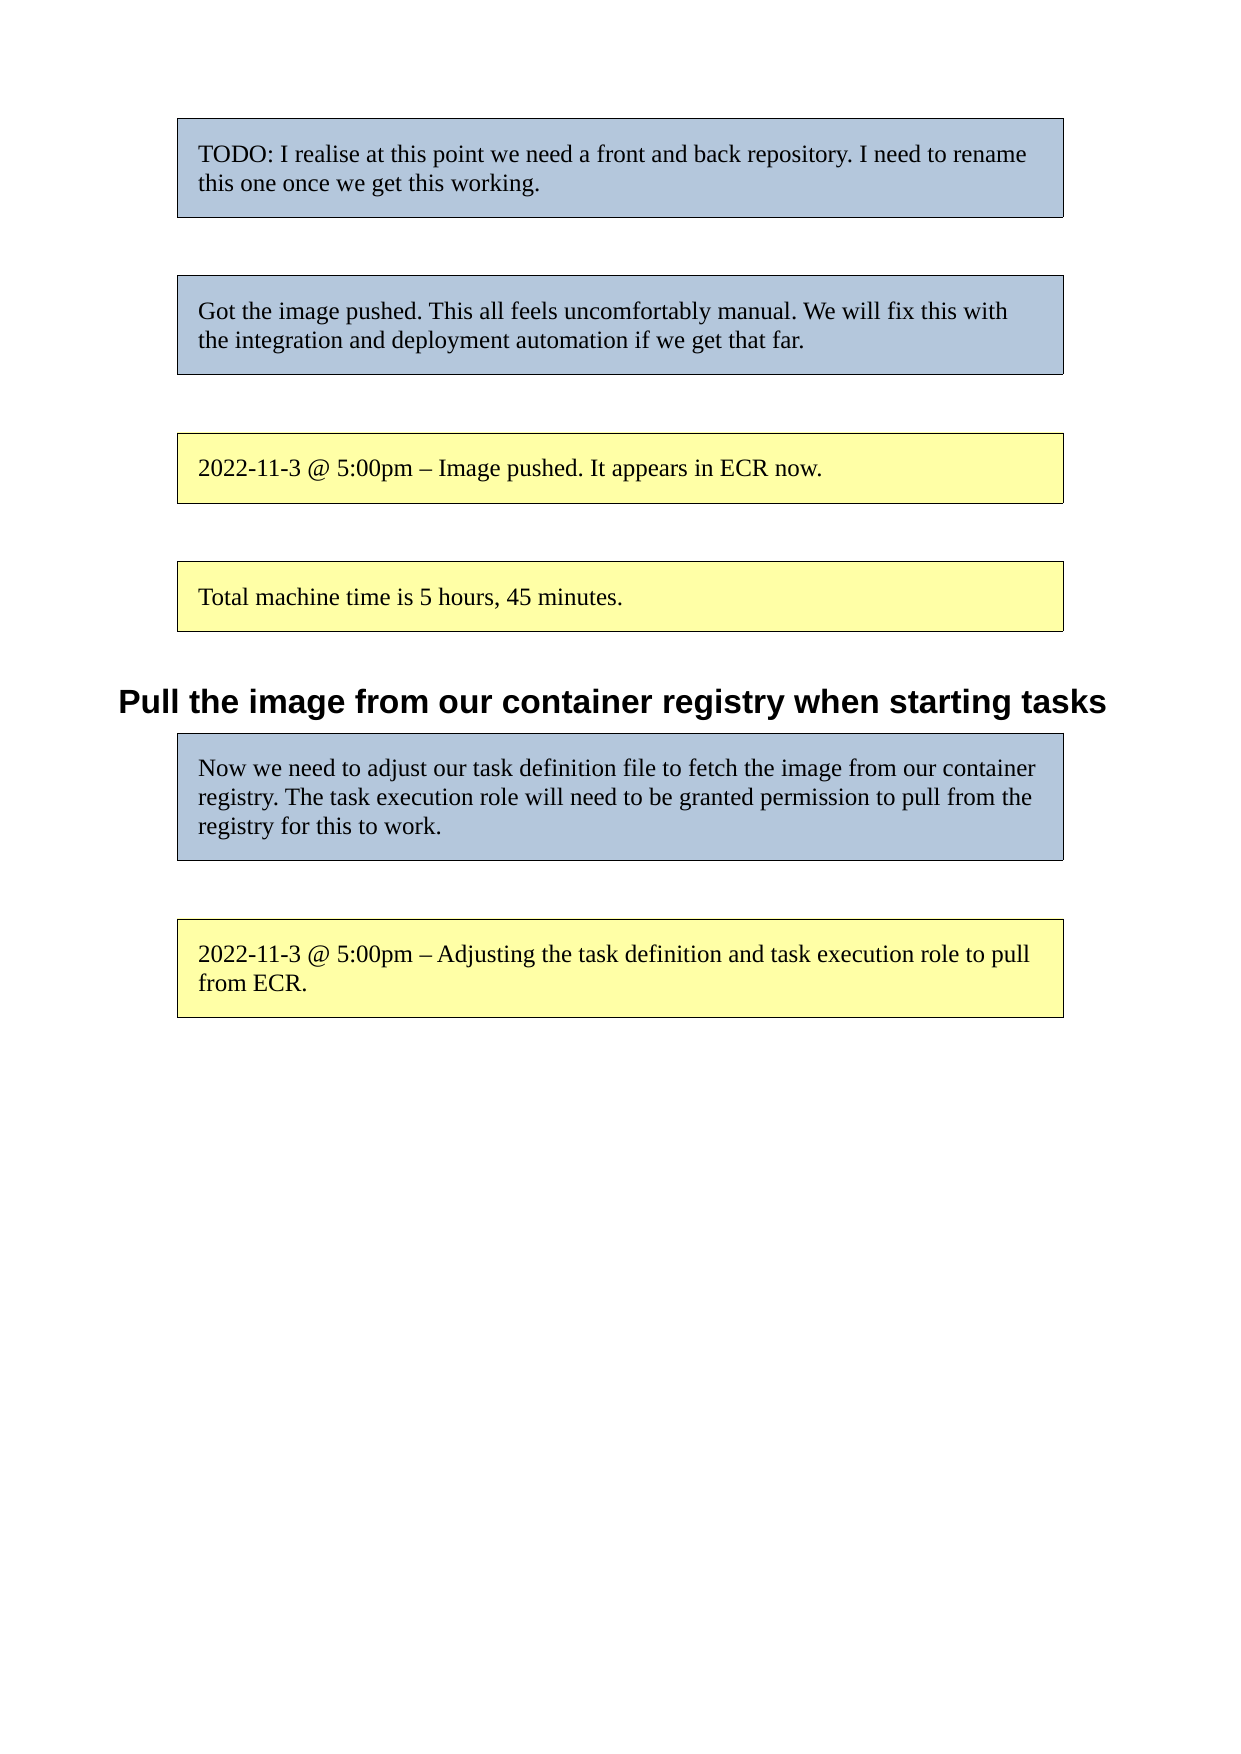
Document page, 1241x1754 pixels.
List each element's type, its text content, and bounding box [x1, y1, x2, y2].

subtitle Pull the image from our container registry when starting tasks [118, 681, 1122, 720]
text Total machine time is 5 hours, 45 minutes. [178, 562, 1063, 631]
text Got the image pushed. This all feels uncomfortably manual. We will fix this with the integration and deployment automation if we get that far. [178, 276, 1063, 374]
text Now we need to adjust our task definition file to fetch the image from our container registry. The task execution role will need to be granted permission to pull from the registry for this to work. [178, 734, 1063, 860]
text TODO: I realise at this point we need a front and back repository. I need to rename this one once we get this working. [178, 119, 1063, 217]
text 2022-11-3 @ 5:00pm – Image pushed. It appears in ECR now. [178, 434, 1063, 503]
text 2022-11-3 @ 5:00pm – Adjusting the task definition and task execution role to pull from ECR. [178, 920, 1063, 1017]
